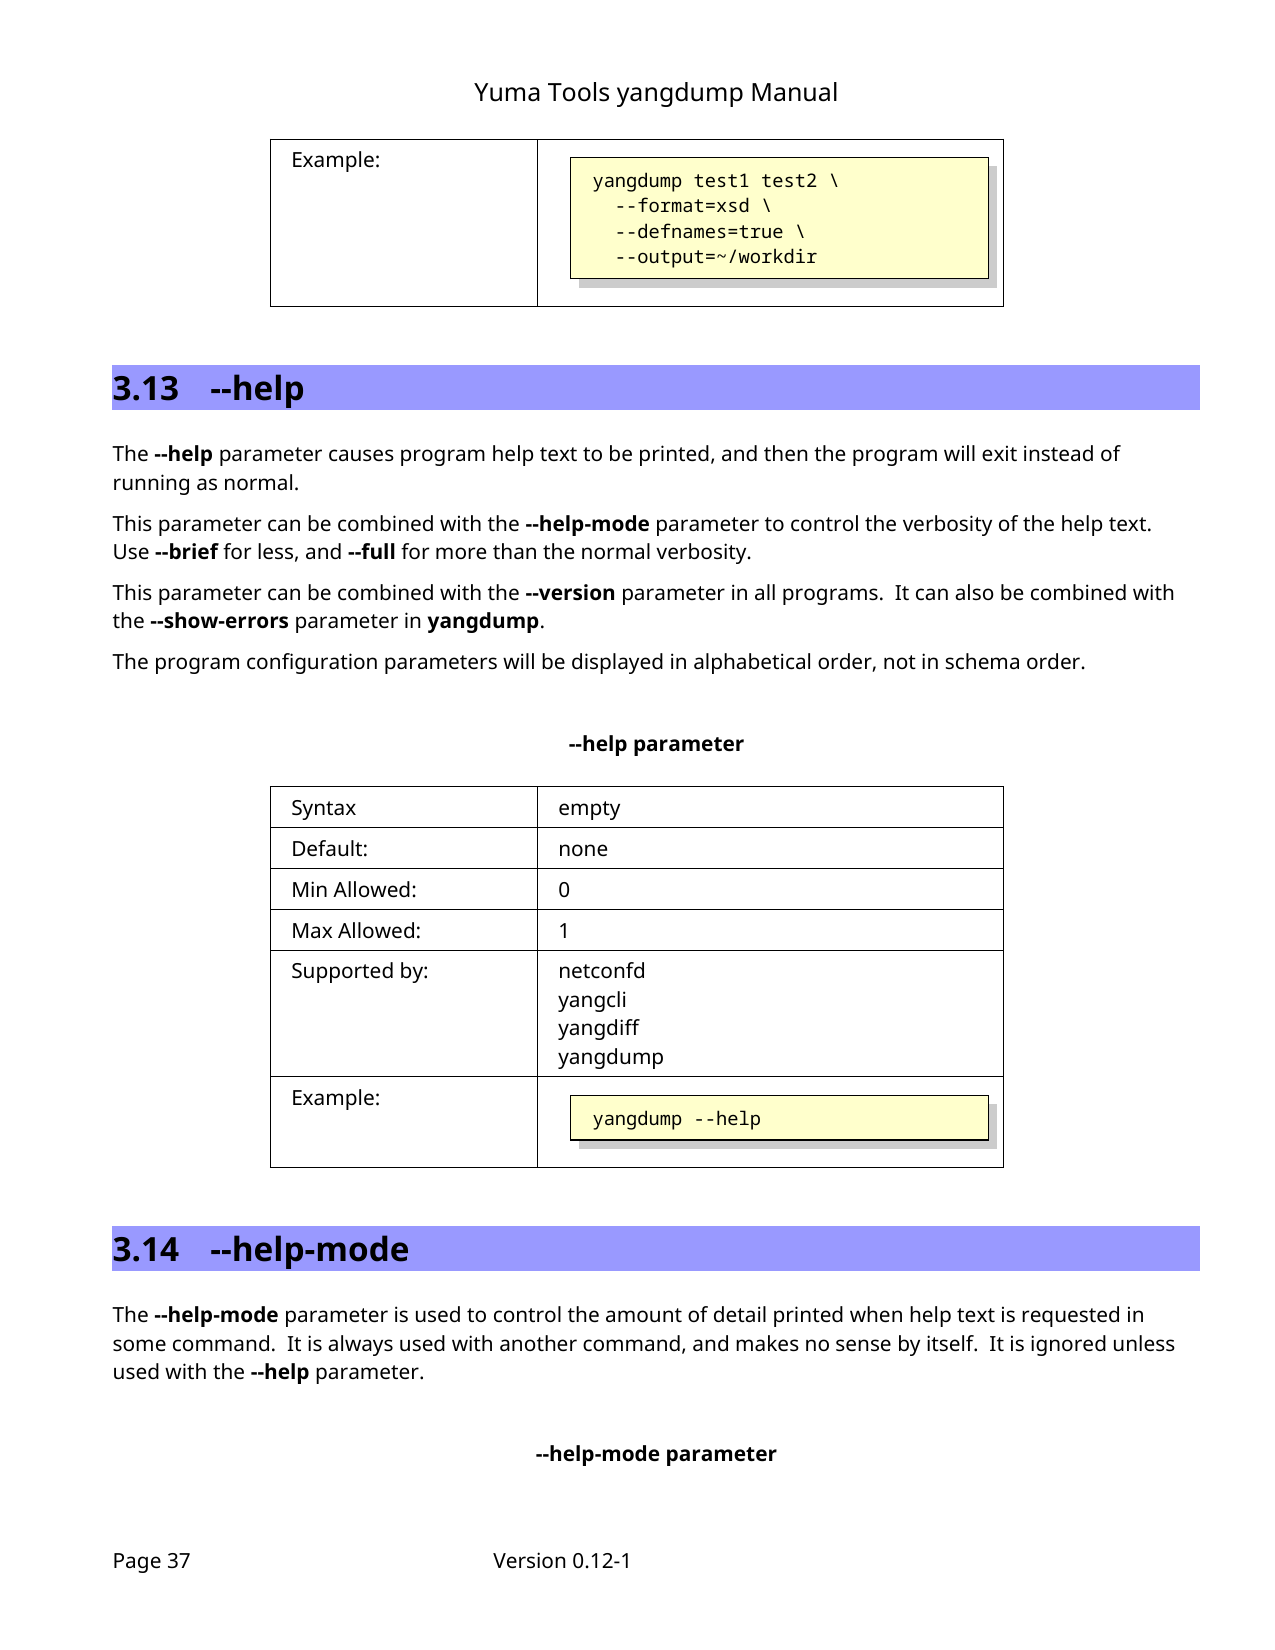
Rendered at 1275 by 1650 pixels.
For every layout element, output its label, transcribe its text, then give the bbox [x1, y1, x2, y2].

table_cell yangdump test1 test2 \ --format=xsd \ --defnames=true \ --output=~/workdir [538, 140, 1003, 306]
table_cell 1 [538, 910, 1003, 950]
text The --help parameter causes program help text to be printed, and then the program will exit instead of running as normal. [112, 439, 1200, 496]
table_cell Example: [271, 140, 537, 306]
table_cell yangdump --help [538, 1077, 1003, 1167]
table_cell Example: [271, 1077, 537, 1167]
subtitle --help parameter [127, 729, 1185, 758]
subtitle --help-mode [112, 1226, 1200, 1271]
table_cell Default: [271, 828, 537, 868]
table_cell Min Allowed: [271, 869, 537, 909]
text This parameter can be combined with the --version parameter in all programs. It can also be combined with the --show-errors parameter in yangdump. [112, 578, 1200, 635]
text The program configuration parameters will be displayed in alphabetical order, not in schema order. [112, 647, 1200, 676]
table_cell Supported by: [271, 951, 537, 1076]
table_cell 0 [538, 869, 1003, 909]
table_cell Max Allowed: [271, 910, 537, 950]
subtitle --help [112, 365, 1200, 410]
text The --help-mode parameter is used to control the amount of detail printed when help text is requested in some command. It is always used with another command, and makes no sense by itself. It is ignored unless used with the --help parameter. [112, 1300, 1200, 1386]
subtitle --help-mode parameter [127, 1439, 1185, 1467]
table_header empty [538, 787, 1003, 827]
table_header Syntax [271, 787, 537, 827]
table_cell none [538, 828, 1003, 868]
table_cell netconfd yangcli yangdiff yangdump [538, 951, 1003, 1076]
text This parameter can be combined with the --help-mode parameter to control the verbosity of the help text. Use --brief for less, and --full for more than the normal verbosity. [112, 509, 1200, 566]
